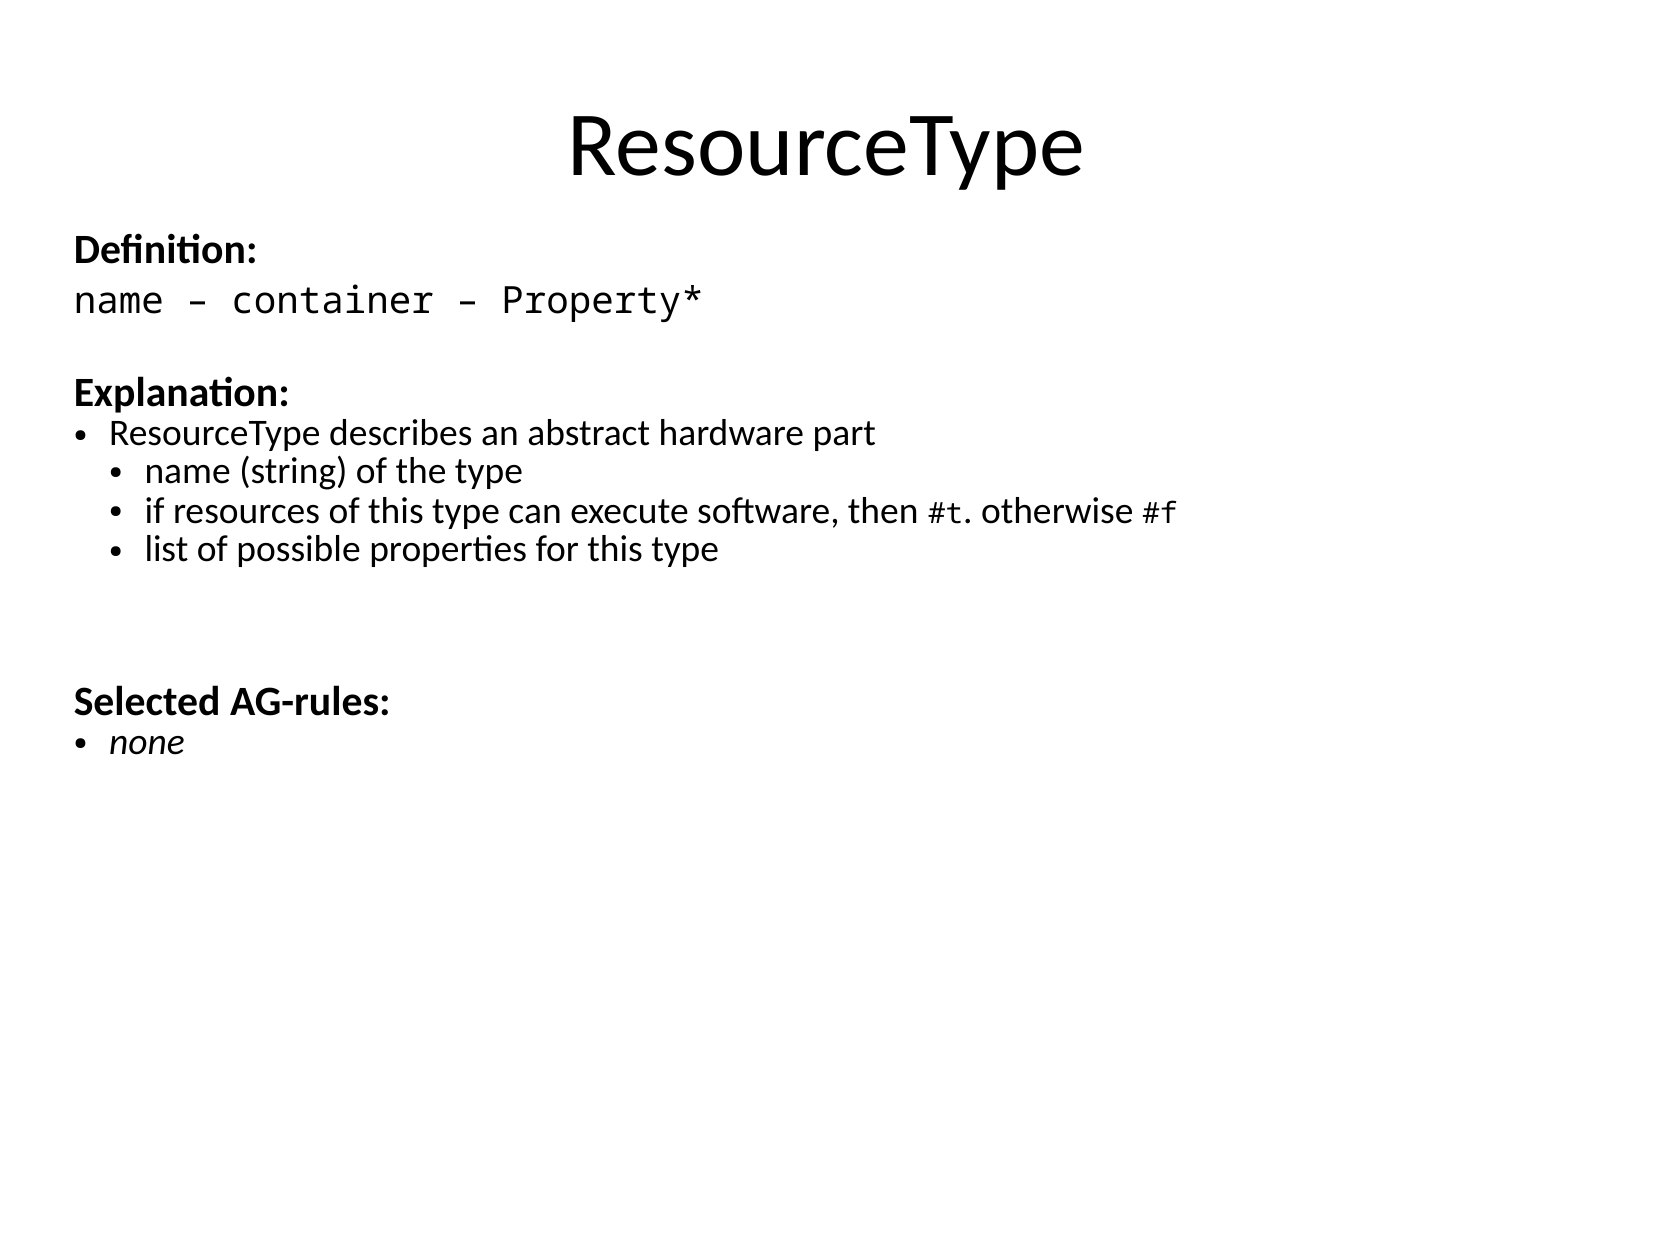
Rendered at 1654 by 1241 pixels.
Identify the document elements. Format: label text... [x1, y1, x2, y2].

title ResourceType [82, 49, 1571, 224]
text_box Definition: name – container – Property* Explanation: ResourceType describes an abstract hardware part name (string) of the type if resources of this type can execute software, then #t. otherwise #f list of possible properties for this type Selected AG-rules: none [59, 224, 1595, 753]
